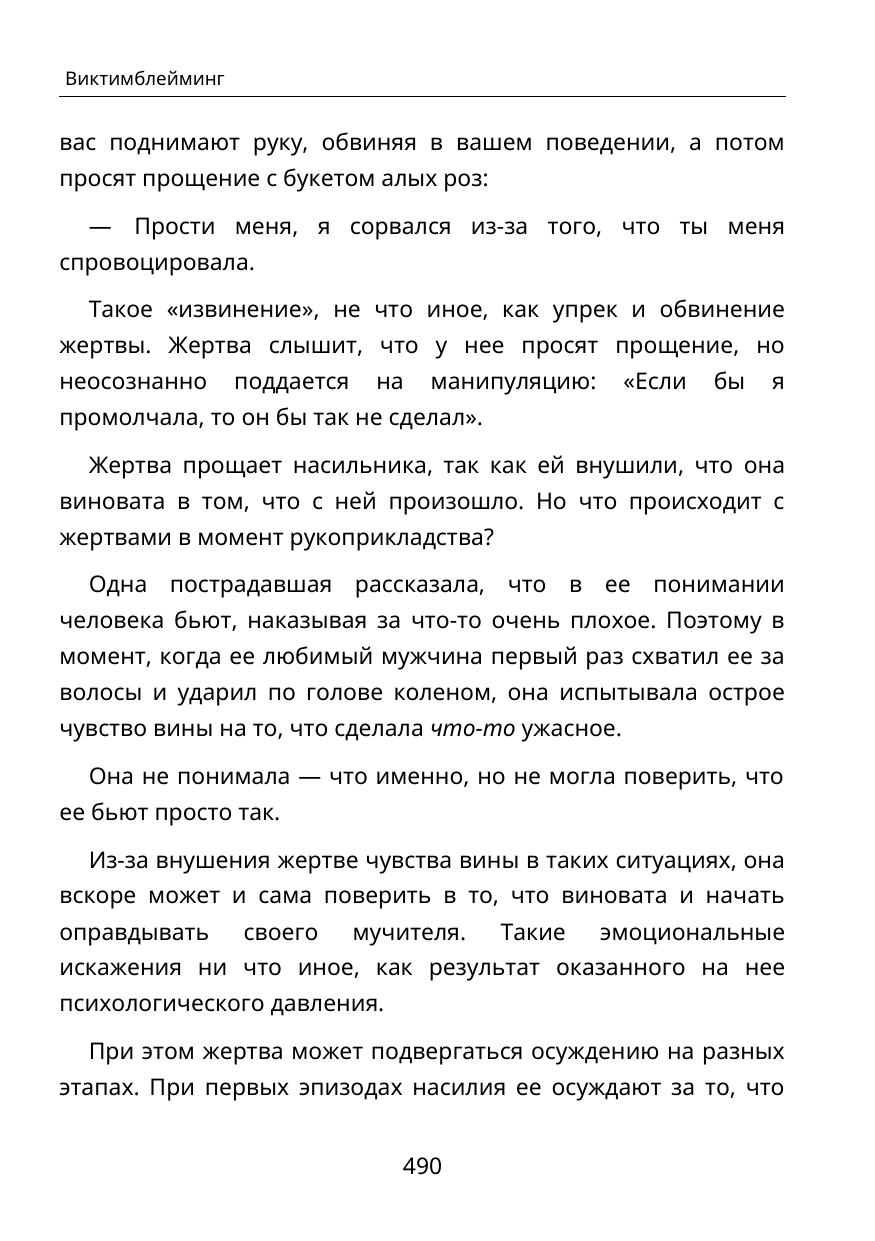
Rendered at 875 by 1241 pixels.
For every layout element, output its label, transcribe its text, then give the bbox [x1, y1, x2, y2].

text Из-за внушения жертве чувства вины в таких ситуациях, она вскоре может и сама поверить в то, что виновата и начать оправдывать своего мучителя. Такие эмоциональные искажения ни что иное, как результат оказанного на нее психологического давления. [59, 843, 786, 1018]
text вас поднимают руку, обвиняя в вашем поведении, а потом просят прощение с букетом алых роз: [59, 126, 786, 193]
list Прости меня, я сорвался из-за того, что ты меня спровоцировала. [59, 210, 786, 277]
text При этом жертва может подвергаться осуждению на разных этапах. При первых эпизодах насилия ее осуждают за то, что [59, 1035, 786, 1102]
text Такое «извинение», не что иное, как упрек и обвинение жертвы. Жертва слышит, что у нее просят прощение, но неосознанно поддается на манипуляцию: «Если бы я промолчала, то он бы так не сделал». [59, 293, 786, 432]
text Жертва прощает насильника, так как ей внушили, что она виновата в том, что с ней произошло. Но что происходит с жертвами в момент рукоприкладства? [59, 449, 786, 552]
text Одна пострадавшая рассказала, что в ее понимании человека бьют, наказывая за что-то очень плохое. Поэтому в момент, когда ее любимый мужчина первый раз схватил ее за волосы и ударил по голове коленом, она испытывала острое чувство вины на то, что сделала что-то ужасное. [59, 568, 786, 743]
text Она не понимала — что именно, но не могла поверить, что ее бьют просто так. [59, 760, 786, 827]
